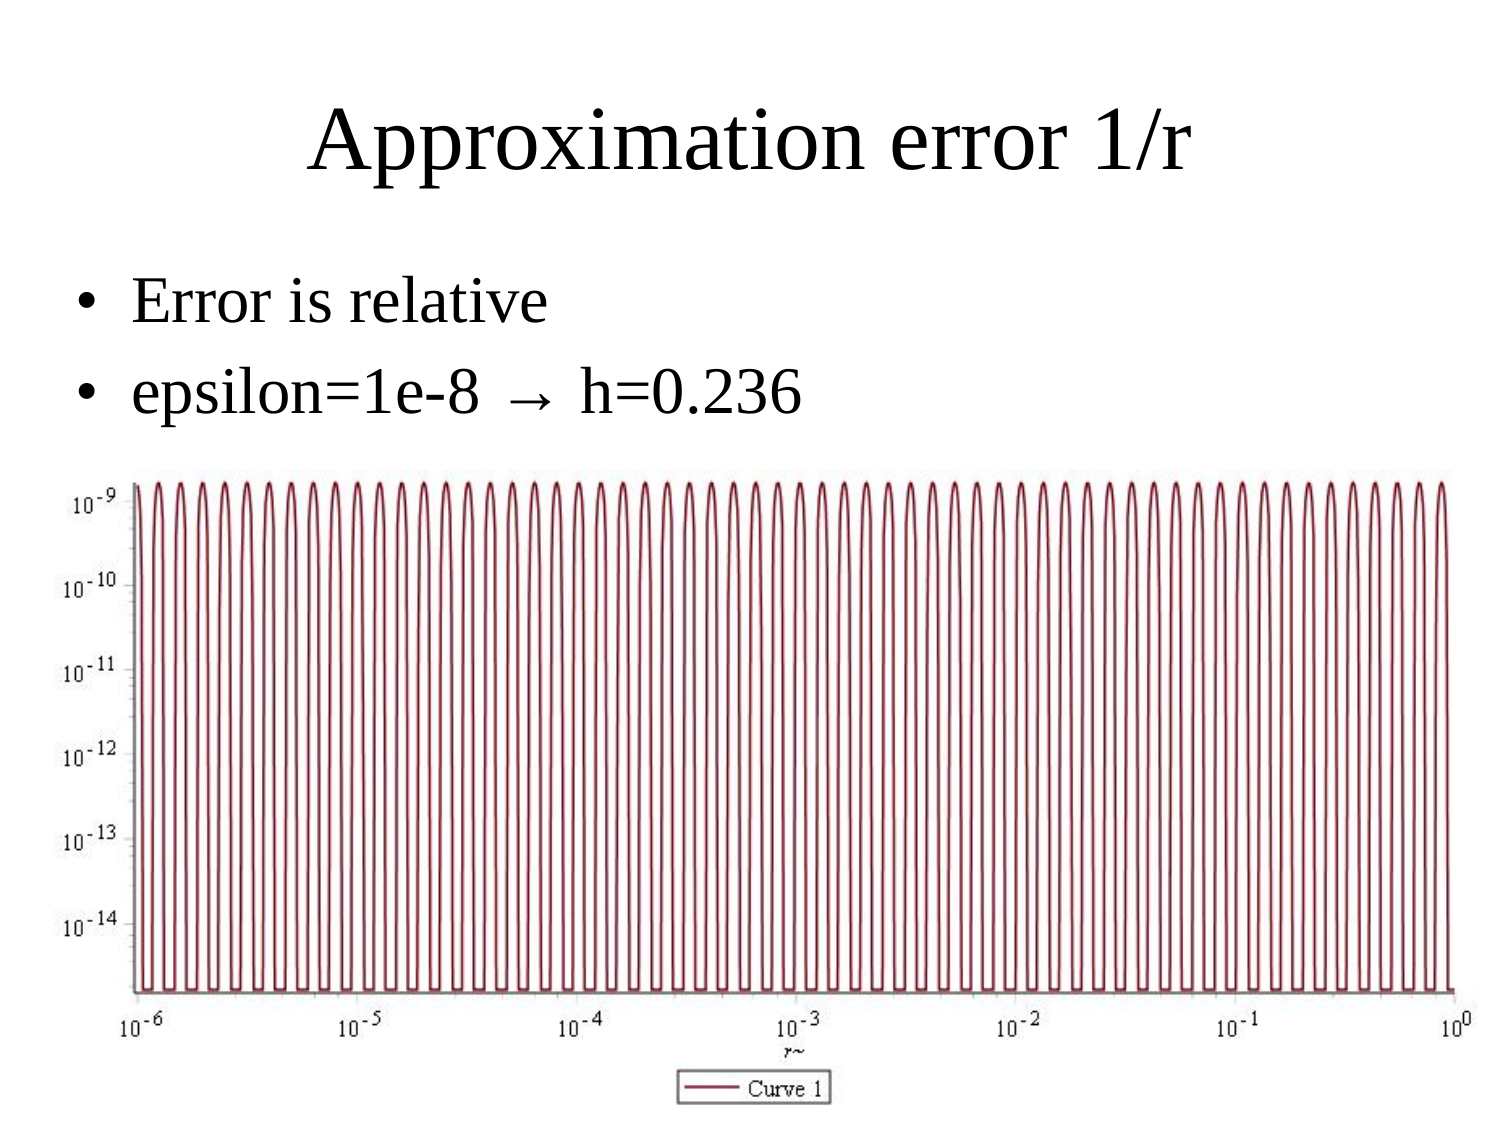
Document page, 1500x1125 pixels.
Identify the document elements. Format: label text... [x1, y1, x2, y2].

title Approximation error 1/r [75, 44, 1425, 233]
list Error is relative epsilon=1e-8 → h=0.236 [75, 263, 1425, 470]
picture [28, 470, 1484, 1118]
